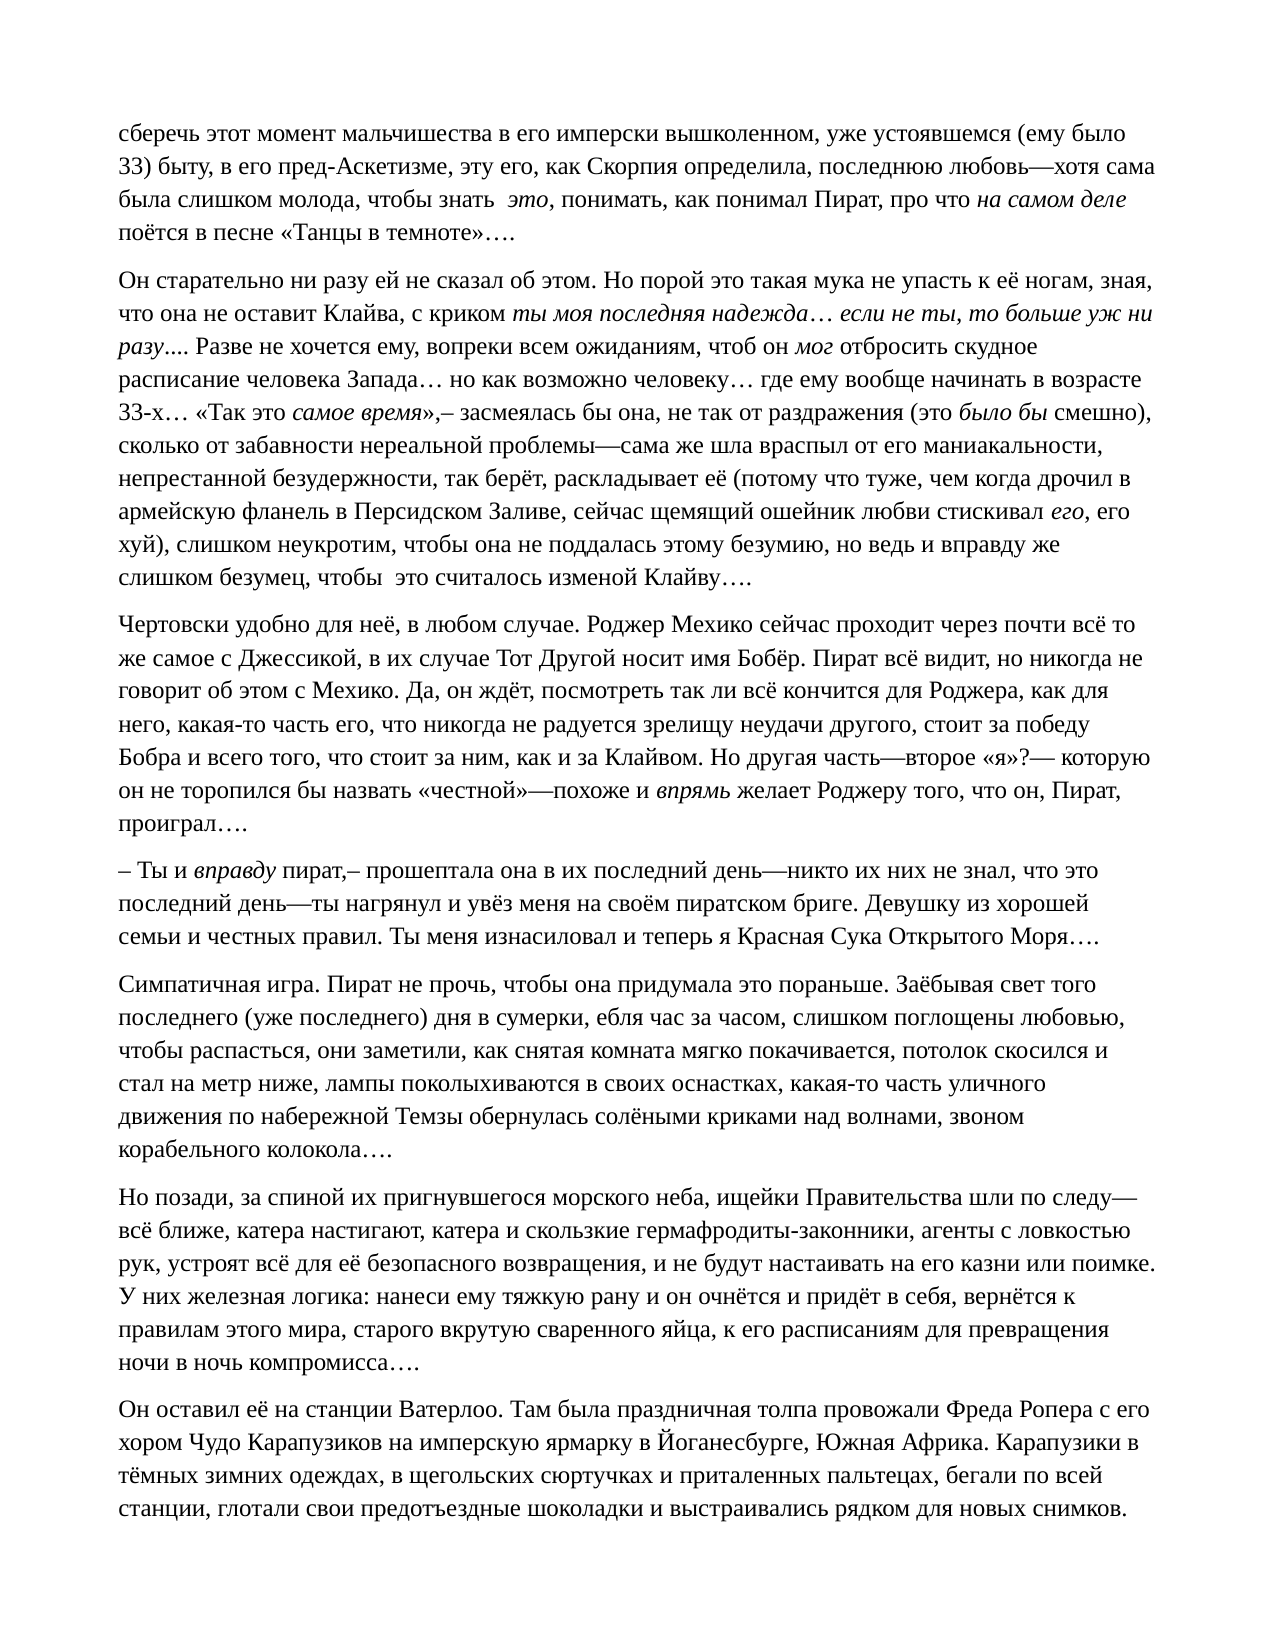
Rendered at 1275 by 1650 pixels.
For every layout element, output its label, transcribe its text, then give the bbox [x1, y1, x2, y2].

text Он старательно ни разу ей не сказал об этом. Но порой это такая мука не упасть к её ногам, зная, что она не оставит Клайва, с криком ты моя последняя надежда… если не ты, то больше уж ни разу.... Разве не хочется ему, вопреки всем ожиданиям, чтоб он мог отбросить скудное расписание человека Запада… но как возможно человеку… где ему вообще начинать в возрасте 33-х… «Так это самое время»,– засмеялась бы она, не так от раздражения (это было бы смешно), сколько от забавности нереальной проблемы—сама же шла враспыл от его маниакальности, непрестанной безудержности, так берёт, раскладывает её (потому что туже, чем когда дрочил в армейскую фланель в Персидском Заливе, сейчас щемящий ошейник любви стискивал его, его хуй), слишком неукротим, чтобы она не поддалась этому безумию, но ведь и вправду же слишком безумец, чтобы это считалось изменой Клайву…. [118, 265, 1157, 591]
text – Ты и вправду пират,– прошептала она в их последний день—никто их них не знал, что это последний день—ты нагрянул и увёз меня на своём пиратском бриге. Девушку из хорошей семьи и честных правил. Ты меня изнасиловал и теперь я Красная Сука Открытого Моря…. [118, 855, 1157, 950]
text Симпатичная игра. Пират не прочь, чтобы она придумала это пораньше. Заёбывая свет того последнего (уже последнего) дня в сумерки, ебля час за часом, слишком поглощены любовью, чтобы распасться, они заметили, как снятая комната мягко покачивается, потолок скосился и стал на метр ниже, лампы поколыхиваются в своих оснастках, какая-то часть уличного движения по набережной Темзы обернулась солёными криками над волнами, звоном корабельного колокола…. [118, 969, 1157, 1163]
text Но позади, за спиной их пригнувшегося морского неба, ищейки Правительства шли по следу—всё ближе, катера настигают, катера и скользкие гермафродиты-законники, агенты с ловкостью рук, устроят всё для её безопасного возвращения, и не будут настаивать на его казни или поимке. У них железная логика: нанеси ему тяжкую рану и он очнётся и придёт в себя, вернётся к правилам этого мира, старого вкрутую сваренного яйца, к его расписаниям для превращения ночи в ночь компромисса…. [118, 1182, 1157, 1376]
text сберечь этот момент мальчишества в его имперски вышколенном, уже устоявшемся (ему было 33) быту, в его пред-Аскетизме, эту его, как Скорпия определила, последнюю любовь—хотя сама была слишком молода, чтобы знать это, понимать, как понимал Пират, про что на самом деле поётся в песне «Танцы в темноте»…. [118, 118, 1157, 246]
text Он оставил её на станции Ватерлоо. Там была праздничная толпа провожали Фреда Ропера с его хором Чудо Карапузиков на имперскую ярмарку в Йоганесбурге, Южная Африка. Карапузики в тёмных зимних одеждах, в щегольских сюртучках и приталенных пальтецах, бегали по всей станции, глотали свои предотъездные шоколадки и выстраивались рядком для новых снимков. [118, 1394, 1157, 1522]
text Чертовски удобно для неё, в любом случае. Роджер Мехико сейчас проходит через почти всё то же самое с Джессикой, в их случае Тот Другой носит имя Бобёр. Пират всё видит, но никогда не говорит об этом с Мехико. Да, он ждёт, посмотреть так ли всё кончится для Роджера, как для него, какая-то часть его, что никогда не радуется зрелищу неудачи другого, стоит за победу Бобра и всего того, что стоит за ним, как и за Клайвом. Но другая часть—второе «я»?— которую он не торопился бы назвать «честной»—похоже и впрямь желает Роджеру того, что он, Пират, проиграл…. [118, 609, 1157, 836]
